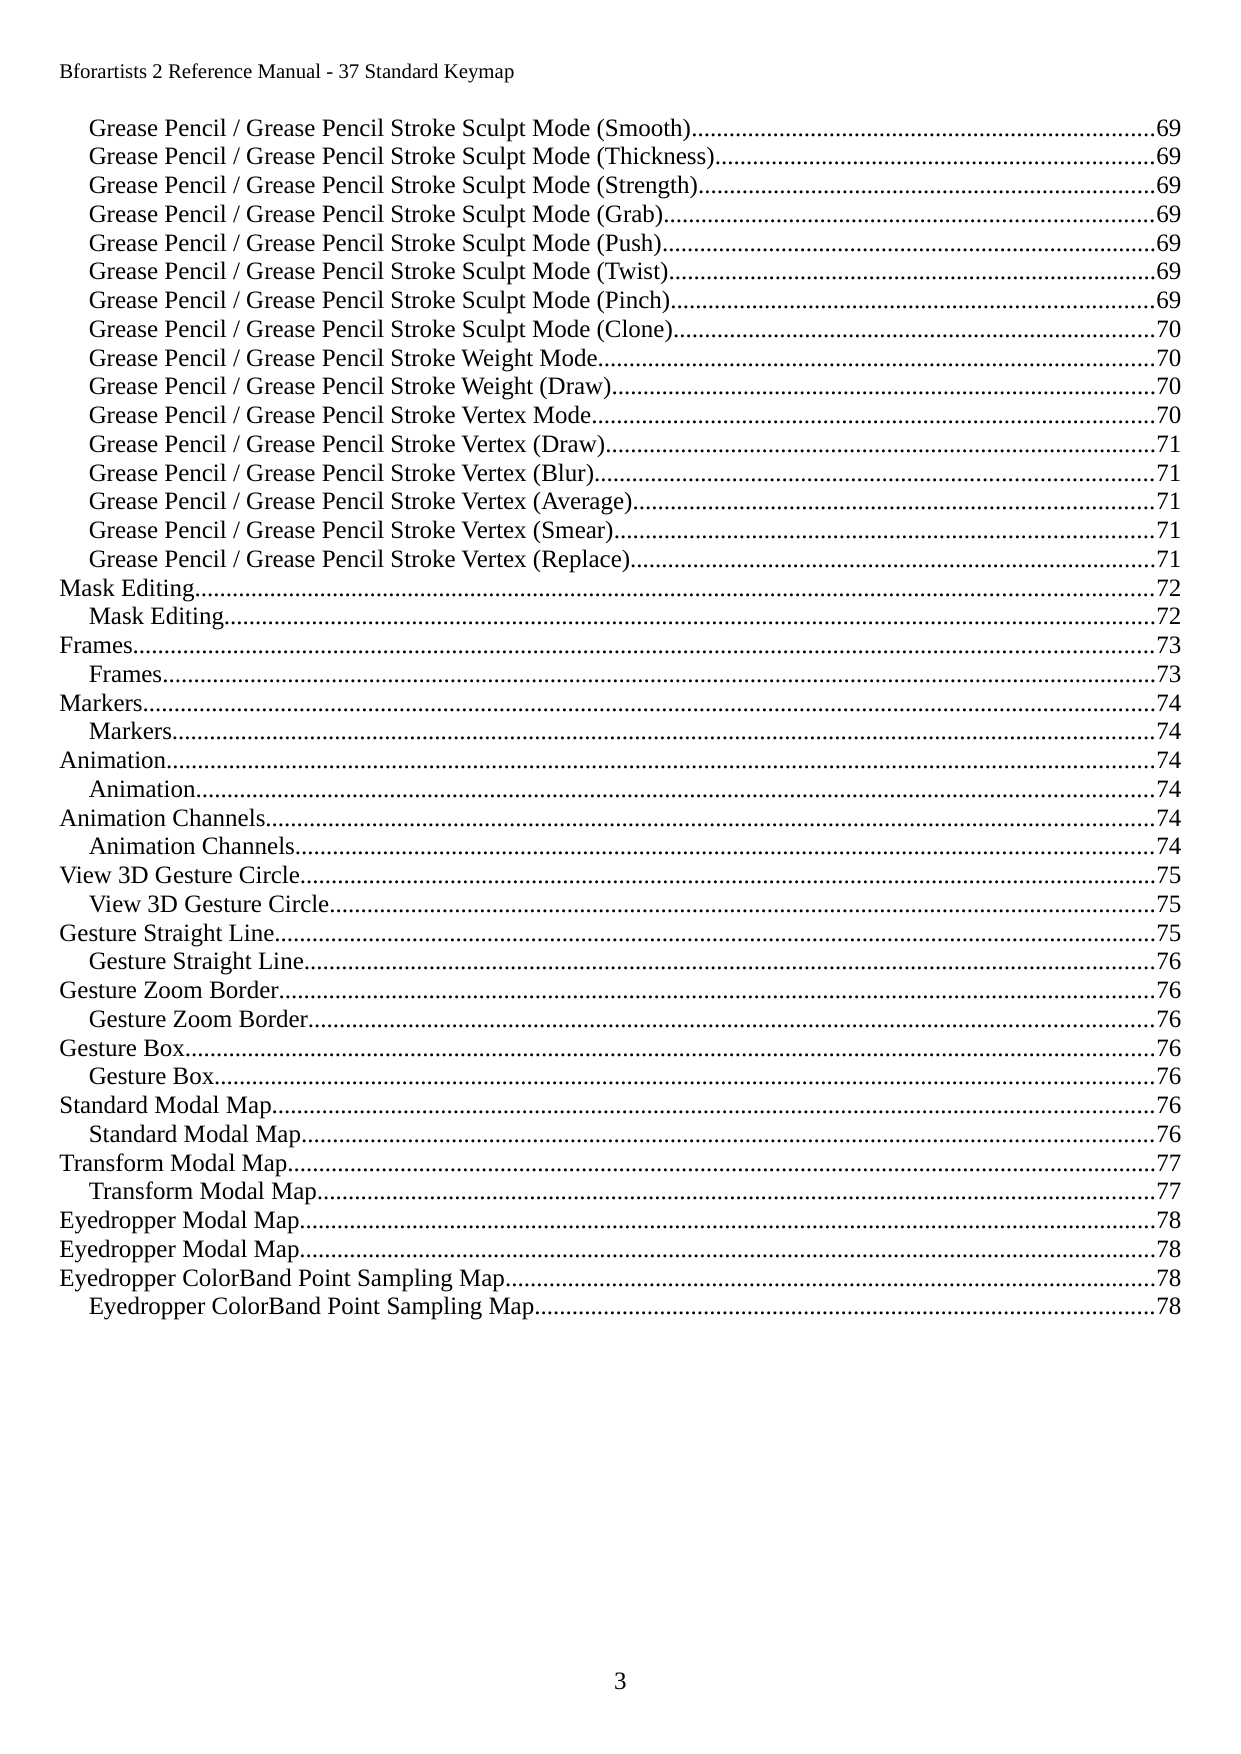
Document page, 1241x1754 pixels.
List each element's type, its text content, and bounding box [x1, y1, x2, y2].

text Transform Modal Map 77 [59, 1148, 1181, 1176]
text Mask Editing 72 [88, 601, 1181, 630]
text Gesture Zoom Border 76 [59, 975, 1181, 1004]
text Standard Modal Map 76 [59, 1090, 1181, 1119]
text Grease Pencil / Grease Pencil Stroke Vertex (Replace) 71 [88, 544, 1181, 573]
text Grease Pencil / Grease Pencil Stroke Sculpt Mode (Pinch) 69 [88, 285, 1181, 314]
text Grease Pencil / Grease Pencil Stroke Vertex (Blur) 71 [88, 458, 1181, 486]
text Standard Modal Map 76 [88, 1119, 1181, 1148]
text Animation Channels 74 [59, 803, 1181, 831]
text Grease Pencil / Grease Pencil Stroke Sculpt Mode (Twist) 69 [88, 256, 1181, 285]
text Grease Pencil / Grease Pencil Stroke Weight Mode 70 [88, 343, 1181, 371]
text Grease Pencil / Grease Pencil Stroke Sculpt Mode (Clone) 70 [88, 314, 1181, 343]
text Frames 73 [88, 659, 1181, 688]
text Grease Pencil / Grease Pencil Stroke Sculpt Mode (Push) 69 [88, 228, 1181, 256]
text Grease Pencil / Grease Pencil Stroke Sculpt Mode (Grab) 69 [88, 199, 1181, 228]
text Eyedropper Modal Map 78 [59, 1205, 1181, 1234]
text Grease Pencil / Grease Pencil Stroke Vertex (Smear) 71 [88, 515, 1181, 544]
text Markers 74 [88, 716, 1181, 745]
text Grease Pencil / Grease Pencil Stroke Weight (Draw) 70 [88, 371, 1181, 400]
text Gesture Straight Line 76 [88, 946, 1181, 975]
text Gesture Box 76 [59, 1033, 1181, 1061]
text Markers 74 [59, 688, 1181, 716]
text Animation 74 [88, 774, 1181, 803]
text Transform Modal Map 77 [88, 1176, 1181, 1205]
text Animation 74 [59, 745, 1181, 774]
text Gesture Straight Line 75 [59, 918, 1181, 946]
text Gesture Zoom Border 76 [88, 1004, 1181, 1033]
text Grease Pencil / Grease Pencil Stroke Sculpt Mode (Thickness) 69 [88, 141, 1181, 170]
text Eyedropper Modal Map 78 [59, 1234, 1181, 1263]
text Mask Editing 72 [59, 573, 1181, 601]
text Eyedropper ColorBand Point Sampling Map 78 [88, 1291, 1181, 1320]
text Grease Pencil / Grease Pencil Stroke Vertex (Average) 71 [88, 486, 1181, 515]
text Animation Channels 74 [88, 831, 1181, 860]
text Gesture Box 76 [88, 1061, 1181, 1090]
text Grease Pencil / Grease Pencil Stroke Sculpt Mode (Strength) 69 [88, 170, 1181, 199]
text Frames 73 [59, 630, 1181, 659]
text Grease Pencil / Grease Pencil Stroke Vertex (Draw) 71 [88, 429, 1181, 458]
text View 3D Gesture Circle 75 [59, 860, 1181, 889]
text View 3D Gesture Circle 75 [88, 889, 1181, 918]
text Eyedropper ColorBand Point Sampling Map 78 [59, 1263, 1181, 1291]
text Grease Pencil / Grease Pencil Stroke Vertex Mode 70 [88, 400, 1181, 429]
text Grease Pencil / Grease Pencil Stroke Sculpt Mode (Smooth) 69 [88, 113, 1181, 141]
